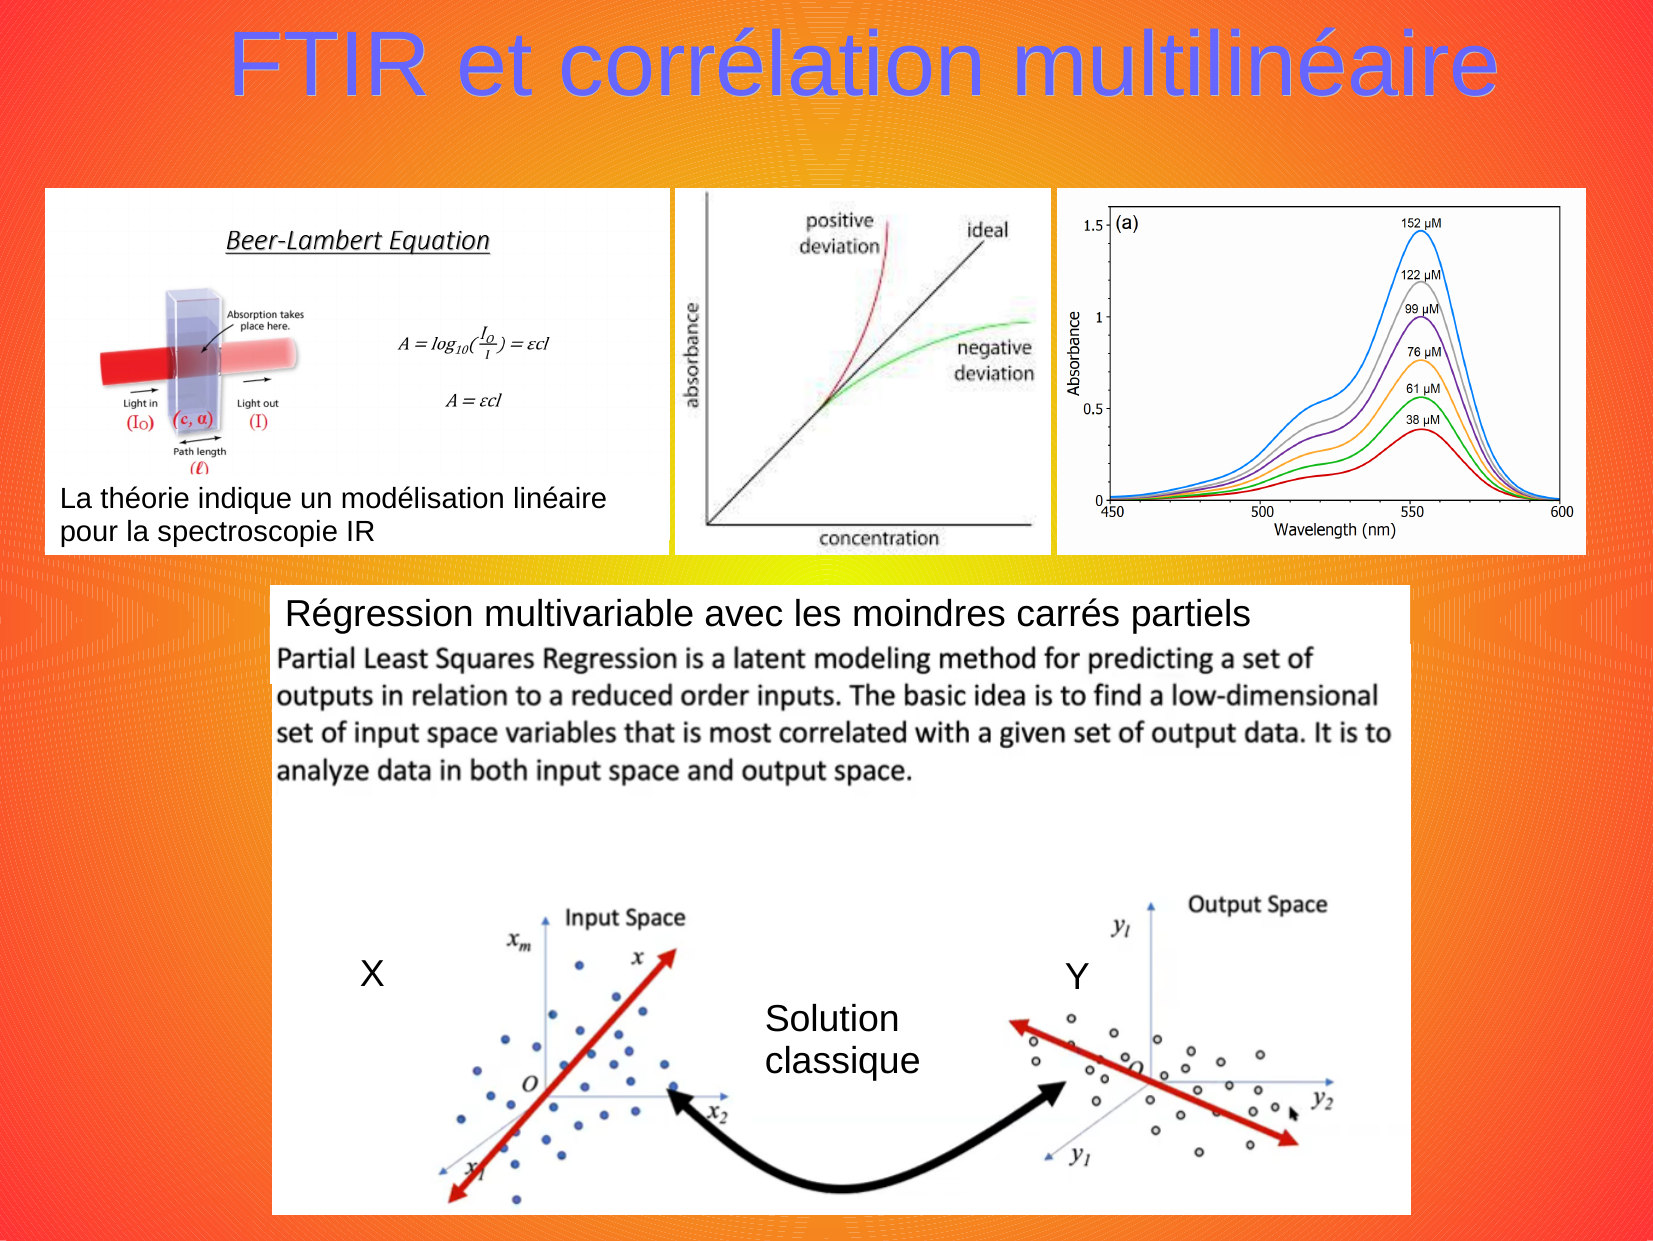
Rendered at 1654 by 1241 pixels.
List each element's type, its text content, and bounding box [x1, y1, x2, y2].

text_box Régression multivariable avec les moindres carrés partiels [270, 585, 1411, 684]
picture [272, 644, 1411, 1215]
picture [675, 188, 1051, 556]
text_box Solution classique [750, 990, 993, 1131]
picture [45, 188, 670, 474]
title FTIR et corrélation multilinéaire [121, 12, 1609, 116]
picture [1057, 188, 1586, 556]
text_box La théorie indique un modélisation linéaire pour la spectroscopie IR [45, 474, 670, 555]
text_box Y [1050, 948, 1171, 1006]
text_box X [345, 945, 466, 1002]
